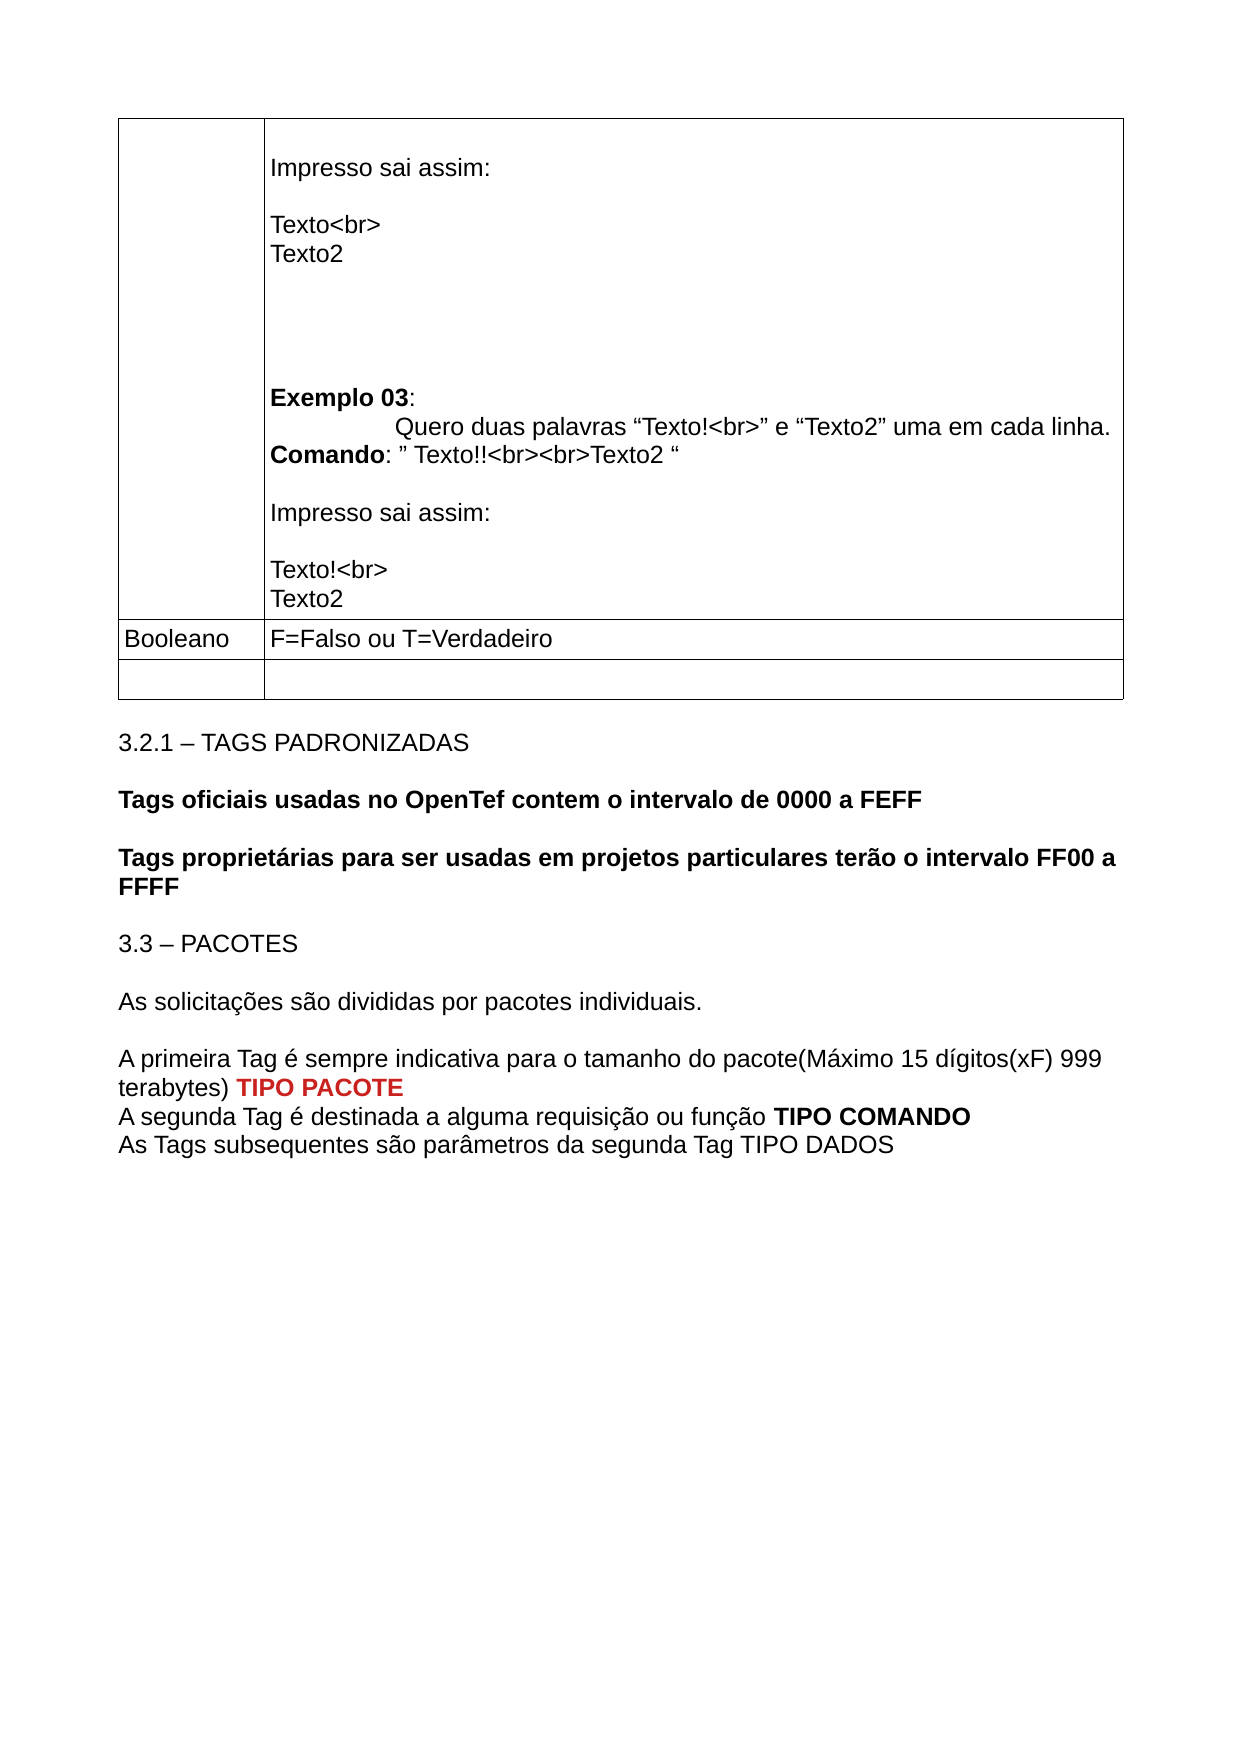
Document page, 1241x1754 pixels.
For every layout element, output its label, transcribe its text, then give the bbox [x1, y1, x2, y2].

text 3.2.1 – TAGS PADRONIZADAS [118, 728, 1122, 757]
table_cell [119, 660, 264, 699]
text Tags proprietárias para ser usadas em projetos particulares terão o intervalo FF00 a FFFF [118, 843, 1122, 900]
table_cell Booleano [119, 620, 264, 659]
text 3.3 – PACOTES [118, 929, 1122, 958]
table_cell F=Falso ou T=Verdadeiro [265, 620, 1123, 659]
table_cell Impresso sai assim: Texto<br> Texto2 Exemplo 03: Quero duas palavras “Texto!<br>” e “Texto2” uma em cada linha. Comando: ” Texto!!<br><br>Texto2 “ Impresso sai assim: Texto!<br> Texto2 [265, 119, 1123, 618]
text As solicitações são divididas por pacotes individuais. [118, 987, 1122, 1015]
text A segunda Tag é destinada a alguma requisição ou função TIPO COMANDO [118, 1102, 1122, 1130]
table_cell [119, 119, 264, 618]
text As Tags subsequentes são parâmetros da segunda Tag TIPO DADOS [118, 1130, 1122, 1159]
text Tags oficiais usadas no OpenTef contem o intervalo de 0000 a FEFF [118, 785, 1122, 814]
table_cell [265, 660, 1123, 699]
text A primeira Tag é sempre indicativa para o tamanho do pacote(Máximo 15 dígitos(xF) 999 terabytes) TIPO PACOTE [118, 1044, 1122, 1102]
